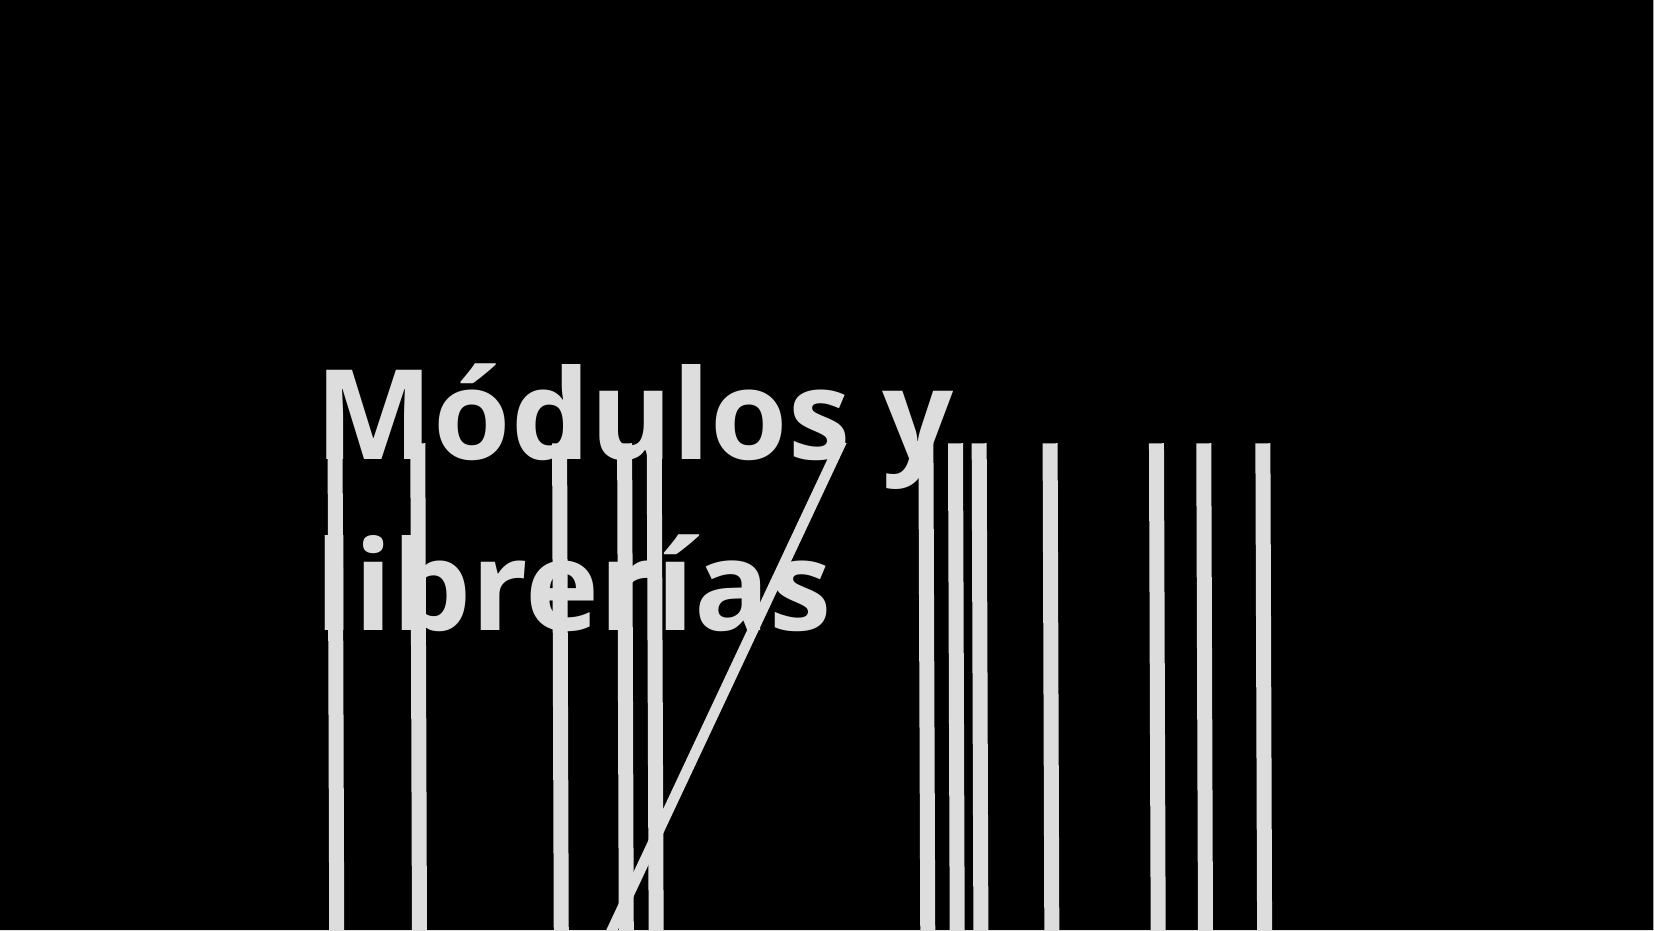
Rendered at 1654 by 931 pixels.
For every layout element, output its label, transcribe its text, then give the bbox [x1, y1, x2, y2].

text_box [426, 471, 553, 931]
text_box [934, 471, 949, 931]
text_box [426, 575, 446, 616]
text_box Módulos y librerías [301, 318, 1353, 471]
text_box [987, 471, 1044, 931]
text_box [1212, 471, 1257, 931]
text_box [964, 471, 973, 931]
text_box [343, 471, 411, 931]
text_box [568, 575, 576, 588]
text_box [568, 471, 618, 931]
text_box [634, 869, 648, 931]
text_box [662, 471, 821, 804]
text_box [1165, 471, 1197, 931]
text_box [633, 578, 648, 868]
text_box [718, 598, 742, 618]
text_box [0, 0, 1654, 931]
text_box [1058, 471, 1150, 931]
text_box [664, 471, 920, 931]
text_box [633, 471, 647, 565]
